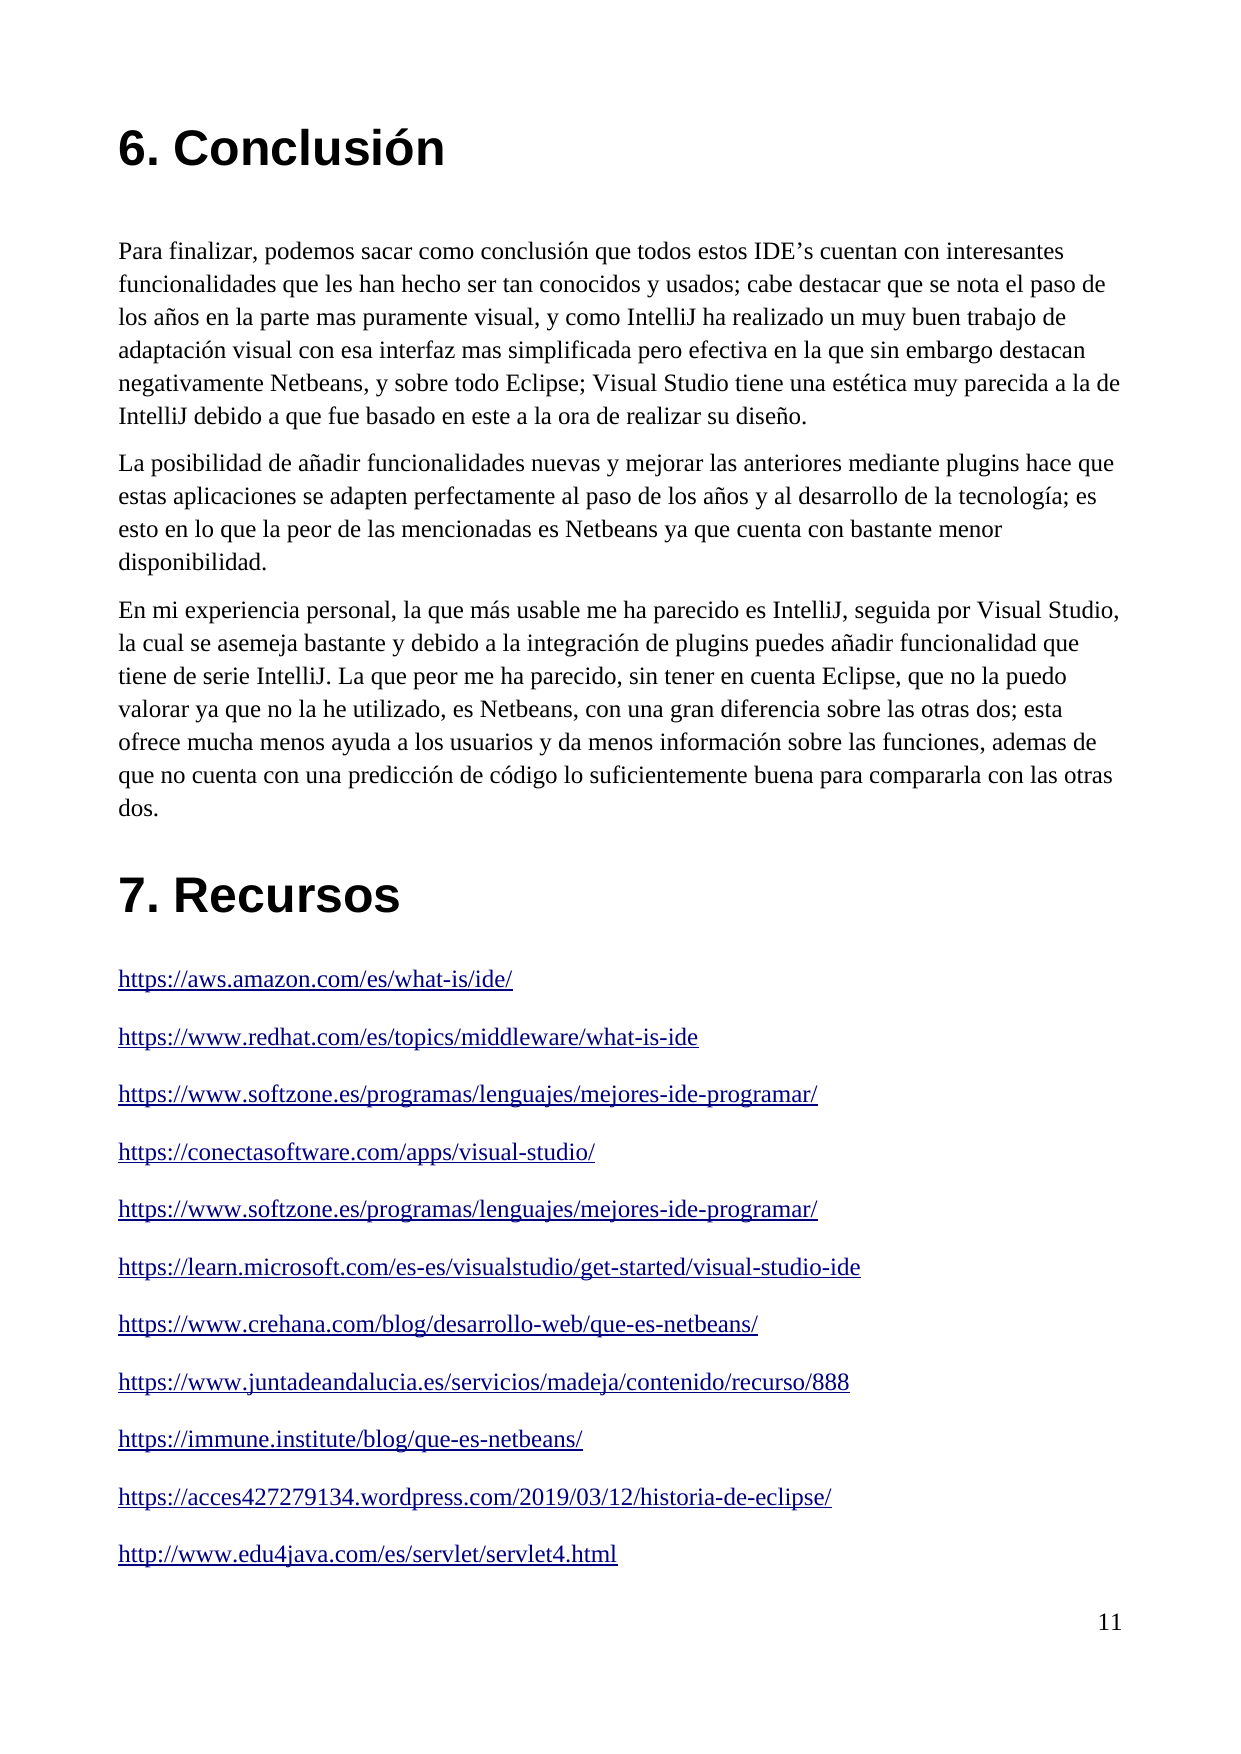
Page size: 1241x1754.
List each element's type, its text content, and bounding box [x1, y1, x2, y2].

text https://acces427279134.wordpress.com/2019/03/12/historia-de-eclipse/ [118, 1482, 1122, 1511]
subtitle 6. Conclusión [118, 118, 1122, 176]
text https://www.softzone.es/programas/lenguajes/mejores-ide-programar/ [118, 1194, 1122, 1223]
text https://www.redhat.com/es/topics/middleware/what-is-ide [118, 1022, 1122, 1051]
text https://www.softzone.es/programas/lenguajes/mejores-ide-programar/ [118, 1079, 1122, 1108]
text https://www.crehana.com/blog/desarrollo-web/que-es-netbeans/ [118, 1309, 1122, 1338]
text https://immune.institute/blog/que-es-netbeans/ [118, 1424, 1122, 1453]
text Para finalizar, podemos sacar como conclusión que todos estos IDE’s cuentan con interesantes funcionalidades que les han hecho ser tan conocidos y usados; cabe destacar que se nota el paso de los años en la parte mas puramente visual, y como IntelliJ ha realizado un muy buen trabajo de adaptación visual con esa interfaz mas simplificada pero efectiva en la que sin embargo destacan negativamente Netbeans, y sobre todo Eclipse; Visual Studio tiene una estética muy parecida a la de IntelliJ debido a que fue basado en este a la ora de realizar su diseño. [118, 236, 1122, 429]
text https://learn.microsoft.com/es-es/visualstudio/get-started/visual-studio-ide [118, 1252, 1122, 1281]
text En mi experiencia personal, la que más usable me ha parecido es IntelliJ, seguida por Visual Studio, la cual se asemeja bastante y debido a la integración de plugins puedes añadir funcionalidad que tiene de serie IntelliJ. La que peor me ha parecido, sin tener en cuenta Eclipse, que no la puedo valorar ya que no la he utilizado, es Netbeans, con una gran diferencia sobre las otras dos; esta ofrece mucha menos ayuda a los usuarios y da menos información sobre las funciones, ademas de que no cuenta con una predicción de código lo suficientemente buena para compararla con las otras dos. [118, 595, 1122, 822]
text La posibilidad de añadir funcionalidades nuevas y mejorar las anteriores mediante plugins hace que estas aplicaciones se adapten perfectamente al paso de los años y al desarrollo de la tecnología; es esto en lo que la peor de las mencionadas es Netbeans ya que cuenta con bastante menor disponibilidad. [118, 448, 1122, 576]
text https://conectasoftware.com/apps/visual-studio/ [118, 1137, 1122, 1166]
text https://www.juntadeandalucia.es/servicios/madeja/contenido/recurso/888 [118, 1367, 1122, 1396]
text http://www.edu4java.com/es/servlet/servlet4.html [118, 1539, 1122, 1568]
subtitle 7. Recursos [118, 866, 1122, 923]
text https://aws.amazon.com/es/what-is/ide/ [118, 964, 1122, 993]
